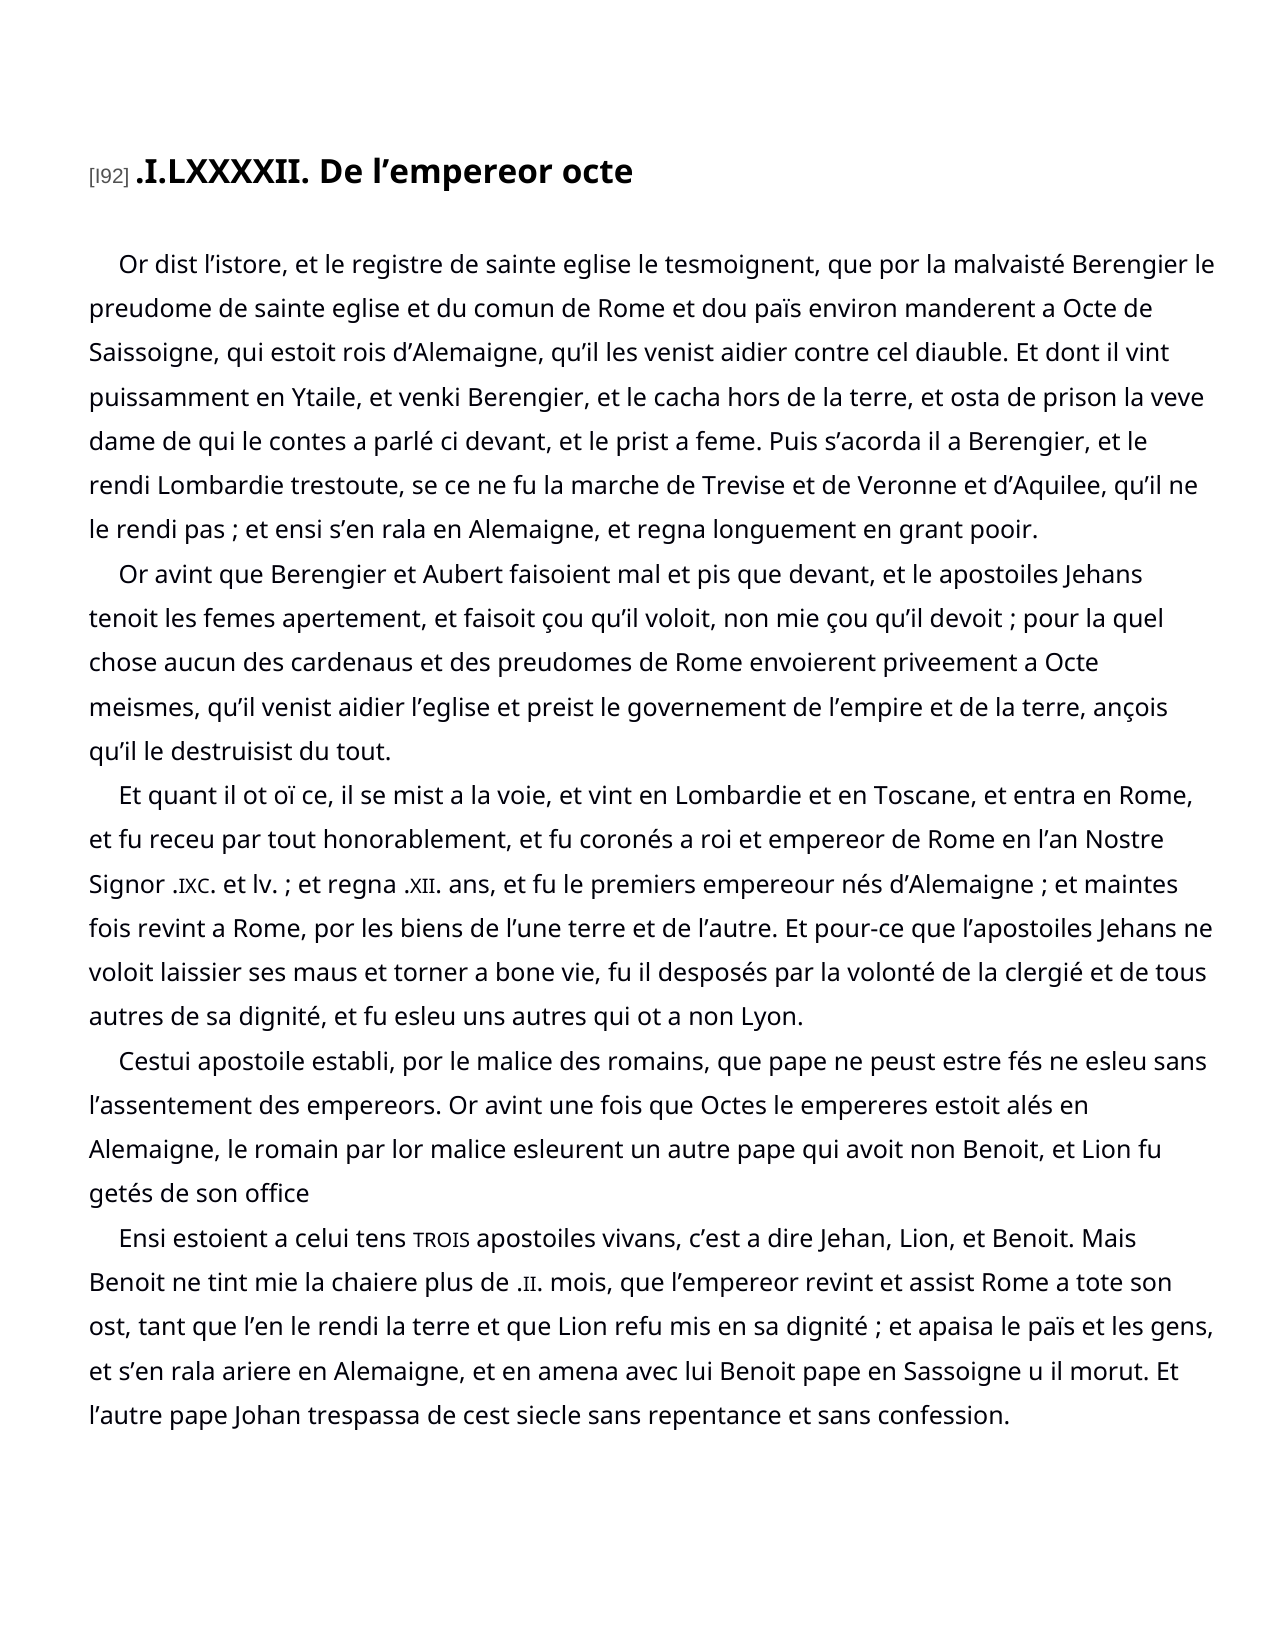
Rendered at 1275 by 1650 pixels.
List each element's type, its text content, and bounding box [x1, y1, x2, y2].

text Or dist l’istore, et le registre de sainte eglise le tesmoignent, que por la malvaisté Berengier le preudome de sainte eglise et du comun de Rome et dou païs environ manderent a Octe de Saissoigne, qui estoit rois d’Alemaigne, qu’il les venist aidier contre cel diauble. Et dont il vint puissamment en Ytaile, et venki Berengier, et le cacha hors de la terre, et osta de prison la veve dame de qui le contes a parlé ci devant, et le prist a feme. Puis s’acorda il a Berengier, et le rendi Lombardie trestoute, se ce ne fu la marche de Trevise et de Veronne et d’Aquilee, qu’il ne le rendi pas ; et ensi s’en rala en Alemaigne, et regna longuement en grant pooir. [89, 246, 1216, 546]
text Or avint que Berengier et Aubert faisoient mal et pis que devant, et le apostoiles Jehans tenoit les femes apertement, et faisoit çou qu’il voloit, non mie çou qu’il devoit ; pour la quel chose aucun des cardenaus et des preudomes de Rome envoierent priveement a Octe meismes, qu’il venist aidier l’eglise et preist le governement de l’empire et de la terre, ançois qu’il le destruisist du tout. [89, 556, 1216, 767]
text Cestui apostoile establi, por le malice des romains, que pape ne peust estre fés ne esleu sans l’assentement des empereors. Or avint une fois que Octes le empereres estoit alés en Alemaigne, le romain par lor malice esleurent un autre pape qui avoit non Benoit, et Lion fu getés de son office [89, 1043, 1216, 1210]
text Et quant il ot oï ce, il se mist a la voie, et vint en Lombardie et en Toscane, et entra en Rome, et fu receu par tout honorablement, et fu coronés a roi et empereor de Rome en l’an Nostre Signor .ixc. et lv. ; et regna .xii. ans, et fu le premiers empereour nés d’Alemaigne ; et maintes fois revint a Rome, por les biens de l’une terre et de l’autre. Et pour-ce que l’apostoiles Jehans ne voloit laissier ses maus et torner a bone vie, fu il desposés par la volonté de la clergié et de tous autres de sa dignité, et fu esleu uns autres qui ot a non Lyon. [89, 778, 1216, 1033]
text Ensi estoient a celui tens trois apostoiles vivans, c’est a dire Jehan, Lion, et Benoit. Mais Benoit ne tint mie la chaiere plus de .ii. mois, que l’empereor revint et assist Rome a tote son ost, tant que l’en le rendi la terre et que Lion refu mis en sa dignité ; et apaisa le païs et les gens, et s’en rala ariere en Alemaigne, et en amena avec lui Benoit pape en Sassoigne u il morut. Et l’autre pape Johan trespassa de cest siecle sans repentance et sans confession. [89, 1220, 1216, 1432]
subtitle [I92] .I.LXXXXII. De l’empereor octe [89, 148, 1216, 193]
